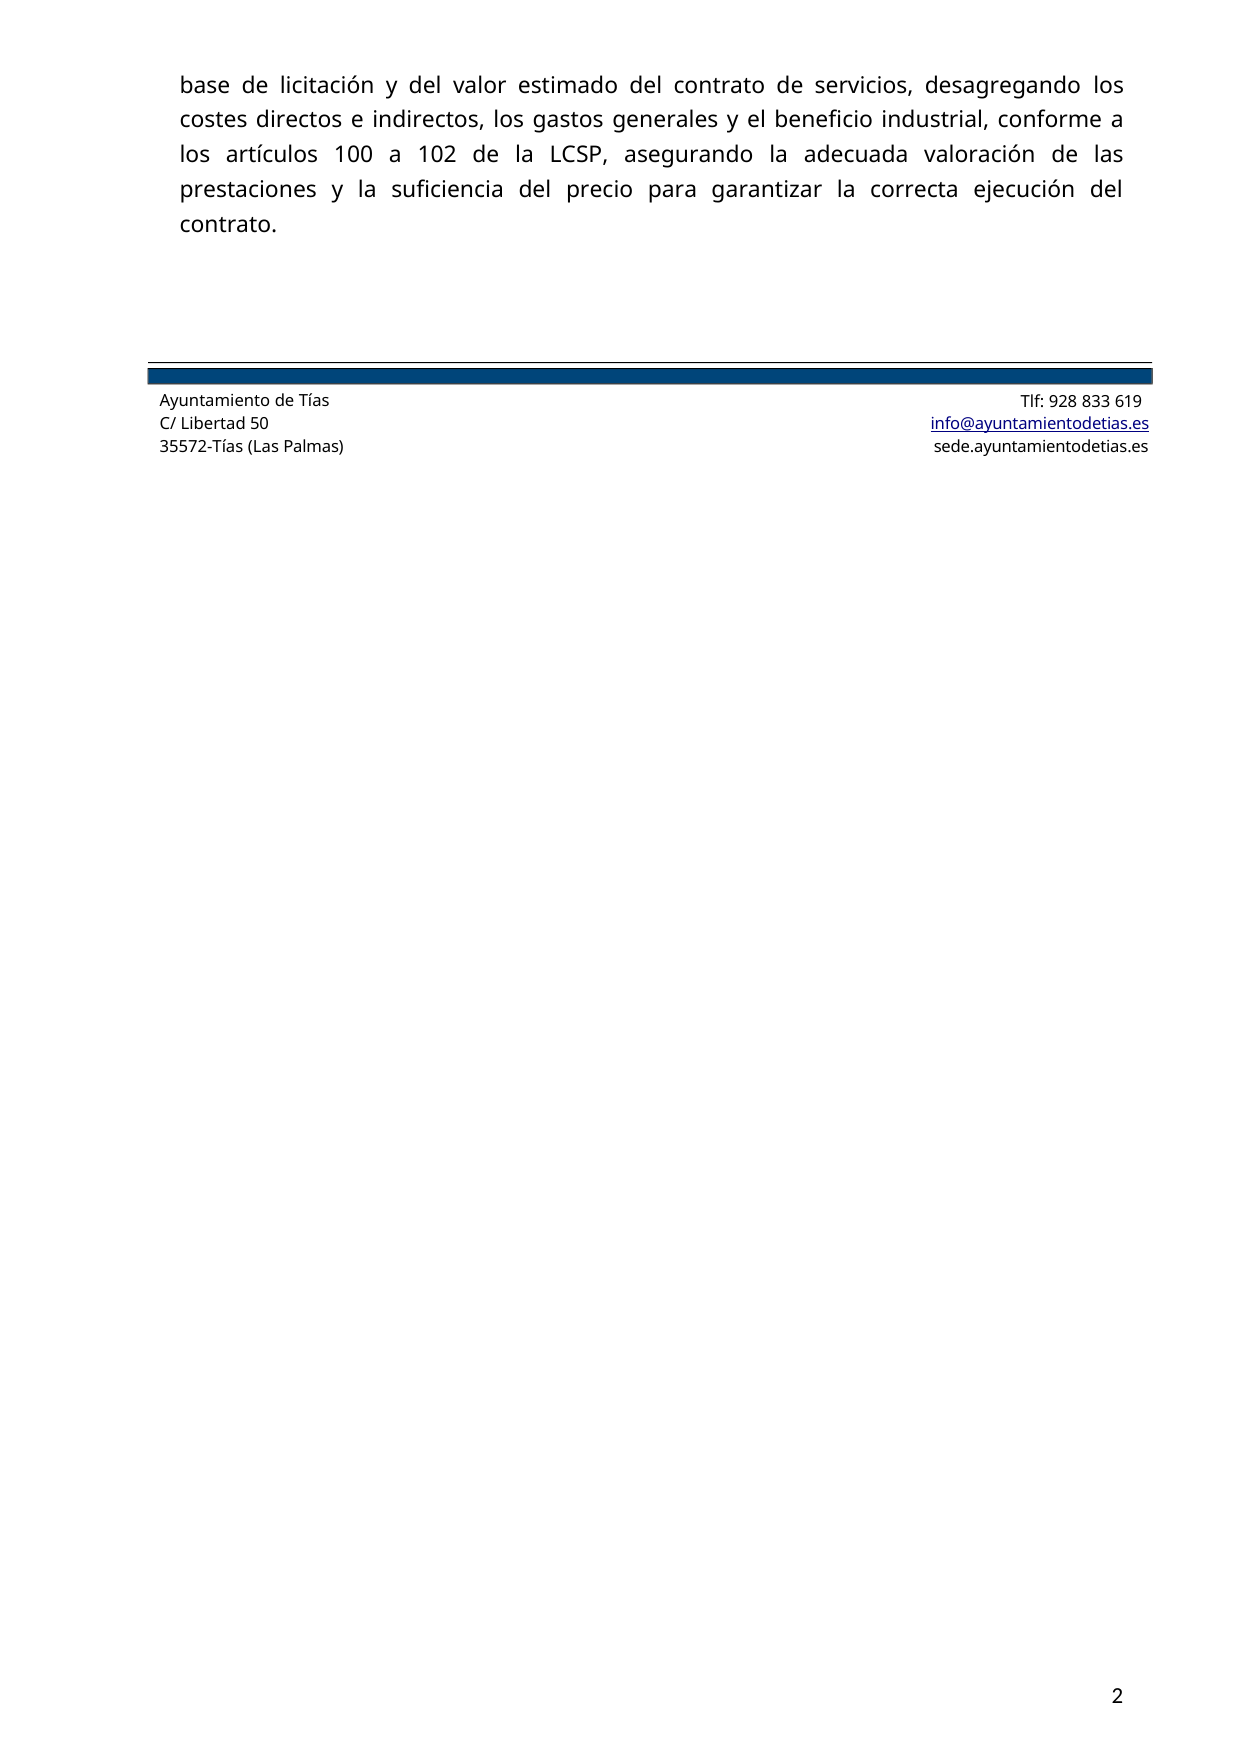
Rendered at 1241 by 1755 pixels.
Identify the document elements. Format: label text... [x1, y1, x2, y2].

text 35572-Tías (Las Palmas) [159, 435, 351, 457]
text Tlf: 928 833 619 [1020, 389, 1167, 412]
text base de licitación y del valor estimado del contrato de servicios, desagregando los costes directos e indirectos, los gastos generales y el beneficio industrial, conforme a los artículos 100 a 102 de la LCSP, asegurando la adecuada valoración de las prestaciones y la suficiencia del precio para garantizar la correcta ejecución del contrato. [178, 69, 1124, 239]
text Ayuntamiento de Tías C/ Libertad 50 [159, 389, 334, 434]
text info@ayuntamientodetias.es sede.ayuntamientodetias.es [930, 412, 1167, 457]
